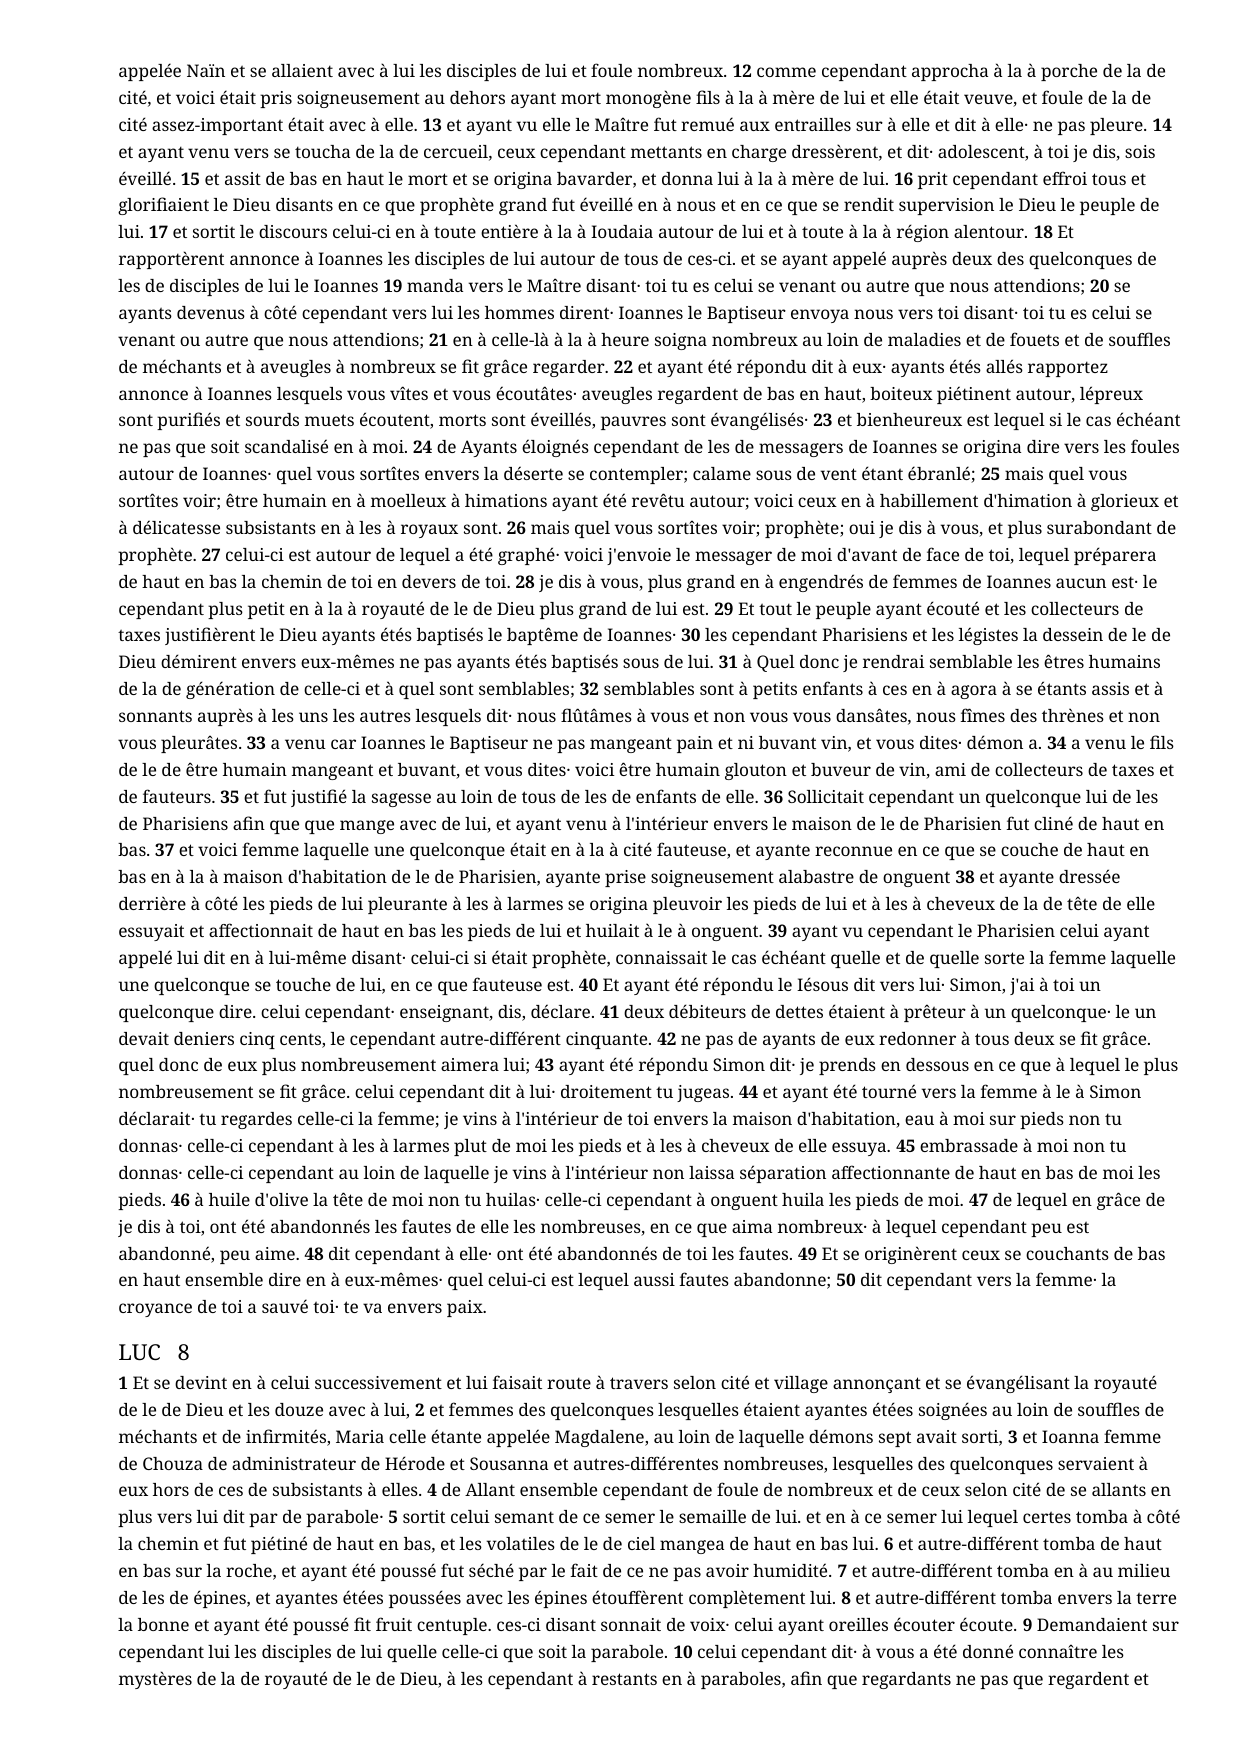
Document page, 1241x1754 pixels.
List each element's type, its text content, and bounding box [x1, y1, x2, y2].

text appelée Naïn et se allaient avec à lui les disciples de lui et foule nombreux. 12 comme cependant approcha à la à porche de la de cité, et voici était pris soigneusement au dehors ayant mort monogène fils à la à mère de lui et elle était veuve, et foule de la de cité assez-important était avec à elle. 13 et ayant vu elle le Maître fut remué aux entrailles sur à elle et dit à elle· ne pas pleure. 14 et ayant venu vers se toucha de la de cercueil, ceux cependant mettants en charge dressèrent, et dit· adolescent, à toi je dis, sois éveillé. 15 et assit de bas en haut le mort et se origina bavarder, et donna lui à la à mère de lui. 16 prit cependant effroi tous et glorifiaient le Dieu disants en ce que prophète grand fut éveillé en à nous et en ce que se rendit supervision le Dieu le peuple de lui. 17 et sortit le discours celui-ci en à toute entière à la à Ioudaia autour de lui et à toute à la à région alentour. 18 Et rapportèrent annonce à Ioannes les disciples de lui autour de tous de ces-ci. et se ayant appelé auprès deux des quelconques de les de disciples de lui le Ioannes 19 manda vers le Maître disant· toi tu es celui se venant ou autre que nous attendions; 20 se ayants devenus à côté cependant vers lui les hommes dirent· Ioannes le Baptiseur envoya nous vers toi disant· toi tu es celui se venant ou autre que nous attendions; 21 en à celle-là à la à heure soigna nombreux au loin de maladies et de fouets et de souffles de méchants et à aveugles à nombreux se fit grâce regarder. 22 et ayant été répondu dit à eux· ayants étés allés rapportez annonce à Ioannes lesquels vous vîtes et vous écoutâtes· aveugles regardent de bas en haut, boiteux piétinent autour, lépreux sont purifiés et sourds muets écoutent, morts sont éveillés, pauvres sont évangélisés· 23 et bienheureux est lequel si le cas échéant ne pas que soit scandalisé en à moi. 24 de Ayants éloignés cependant de les de messagers de Ioannes se origina dire vers les foules autour de Ioannes· quel vous sortîtes envers la déserte se contempler; calame sous de vent étant ébranlé; 25 mais quel vous sortîtes voir; être humain en à moelleux à himations ayant été revêtu autour; voici ceux en à habillement d'himation à glorieux et à délicatesse subsistants en à les à royaux sont. 26 mais quel vous sortîtes voir; prophète; oui je dis à vous, et plus surabondant de prophète. 27 celui-ci est autour de lequel a été graphé· voici j'envoie le messager de moi d'avant de face de toi, lequel préparera de haut en bas la chemin de toi en devers de toi. 28 je dis à vous, plus grand en à engendrés de femmes de Ioannes aucun est· le cependant plus petit en à la à royauté de le de Dieu plus grand de lui est. 29 Et tout le peuple ayant écouté et les collecteurs de taxes justifièrent le Dieu ayants étés baptisés le baptême de Ioannes· 30 les cependant Pharisiens et les légistes la dessein de le de Dieu démirent envers eux-mêmes ne pas ayants étés baptisés sous de lui. 31 à Quel donc je rendrai semblable les êtres humains de la de génération de celle-ci et à quel sont semblables; 32 semblables sont à petits enfants à ces en à agora à se étants assis et à sonnants auprès à les uns les autres lesquels dit· nous flûtâmes à vous et non vous vous dansâtes, nous fîmes des thrènes et non vous pleurâtes. 33 a venu car Ioannes le Baptiseur ne pas mangeant pain et ni buvant vin, et vous dites· démon a. 34 a venu le fils de le de être humain mangeant et buvant, et vous dites· voici être humain glouton et buveur de vin, ami de collecteurs de taxes et de fauteurs. 35 et fut justifié la sagesse au loin de tous de les de enfants de elle. 36 Sollicitait cependant un quelconque lui de les de Pharisiens afin que que mange avec de lui, et ayant venu à l'intérieur envers le maison de le de Pharisien fut cliné de haut en bas. 37 et voici femme laquelle une quelconque était en à la à cité fauteuse, et ayante reconnue en ce que se couche de haut en bas en à la à maison d'habitation de le de Pharisien, ayante prise soigneusement alabastre de onguent 38 et ayante dressée derrière à côté les pieds de lui pleurante à les à larmes se origina pleuvoir les pieds de lui et à les à cheveux de la de tête de elle essuyait et affectionnait de haut en bas les pieds de lui et huilait à le à onguent. 39 ayant vu cependant le Pharisien celui ayant appelé lui dit en à lui-même disant· celui-ci si était prophète, connaissait le cas échéant quelle et de quelle sorte la femme laquelle une quelconque se touche de lui, en ce que fauteuse est. 40 Et ayant été répondu le Iésous dit vers lui· Simon, j'ai à toi un quelconque dire. celui cependant· enseignant, dis, déclare. 41 deux débiteurs de dettes étaient à prêteur à un quelconque· le un devait deniers cinq cents, le cependant autre-différent cinquante. 42 ne pas de ayants de eux redonner à tous deux se fit grâce. quel donc de eux plus nombreusement aimera lui; 43 ayant été répondu Simon dit· je prends en dessous en ce que à lequel le plus nombreusement se fit grâce. celui cependant dit à lui· droitement tu jugeas. 44 et ayant été tourné vers la femme à le à Simon déclarait· tu regardes celle-ci la femme; je vins à l'intérieur de toi envers la maison d'habitation, eau à moi sur pieds non tu donnas· celle-ci cependant à les à larmes plut de moi les pieds et à les à cheveux de elle essuya. 45 embrassade à moi non tu donnas· celle-ci cependant au loin de laquelle je vins à l'intérieur non laissa séparation affectionnante de haut en bas de moi les pieds. 46 à huile d'olive la tête de moi non tu huilas· celle-ci cependant à onguent huila les pieds de moi. 47 de lequel en grâce de je dis à toi, ont été abandonnés les fautes de elle les nombreuses, en ce que aima nombreux· à lequel cependant peu est abandonné, peu aime. 48 dit cependant à elle· ont été abandonnés de toi les fautes. 49 Et se originèrent ceux se couchants de bas en haut ensemble dire en à eux-mêmes· quel celui-ci est lequel aussi fautes abandonne; 50 dit cependant vers la femme· la croyance de toi a sauvé toi· te va envers paix. [118, 59, 1181, 1319]
text LUC 8 [118, 1337, 1181, 1367]
text 1 Et se devint en à celui successivement et lui faisait route à travers selon cité et village annonçant et se évangélisant la royauté de le de Dieu et les douze avec à lui, 2 et femmes des quelconques lesquelles étaient ayantes étées soignées au loin de souffles de méchants et de infirmités, Maria celle étante appelée Magdalene, au loin de laquelle démons sept avait sorti, 3 et Ioanna femme de Chouza de administrateur de Hérode et Sousanna et autres-différentes nombreuses, lesquelles des quelconques servaient à eux hors de ces de subsistants à elles. 4 de Allant ensemble cependant de foule de nombreux et de ceux selon cité de se allants en plus vers lui dit par de parabole· 5 sortit celui semant de ce semer le semaille de lui. et en à ce semer lui lequel certes tomba à côté la chemin et fut piétiné de haut en bas, et les volatiles de le de ciel mangea de haut en bas lui. 6 et autre-différent tomba de haut en bas sur la roche, et ayant été poussé fut séché par le fait de ce ne pas avoir humidité. 7 et autre-différent tomba en à au milieu de les de épines, et ayantes étées poussées avec les épines étouffèrent complètement lui. 8 et autre-différent tomba envers la terre la bonne et ayant été poussé fit fruit centuple. ces-ci disant sonnait de voix· celui ayant oreilles écouter écoute. 9 Demandaient sur cependant lui les disciples de lui quelle celle-ci que soit la parabole. 10 celui cependant dit· à vous a été donné connaître les mystères de la de royauté de le de Dieu, à les cependant à restants en à paraboles, afin que regardants ne pas que regardent et [118, 1371, 1181, 1690]
